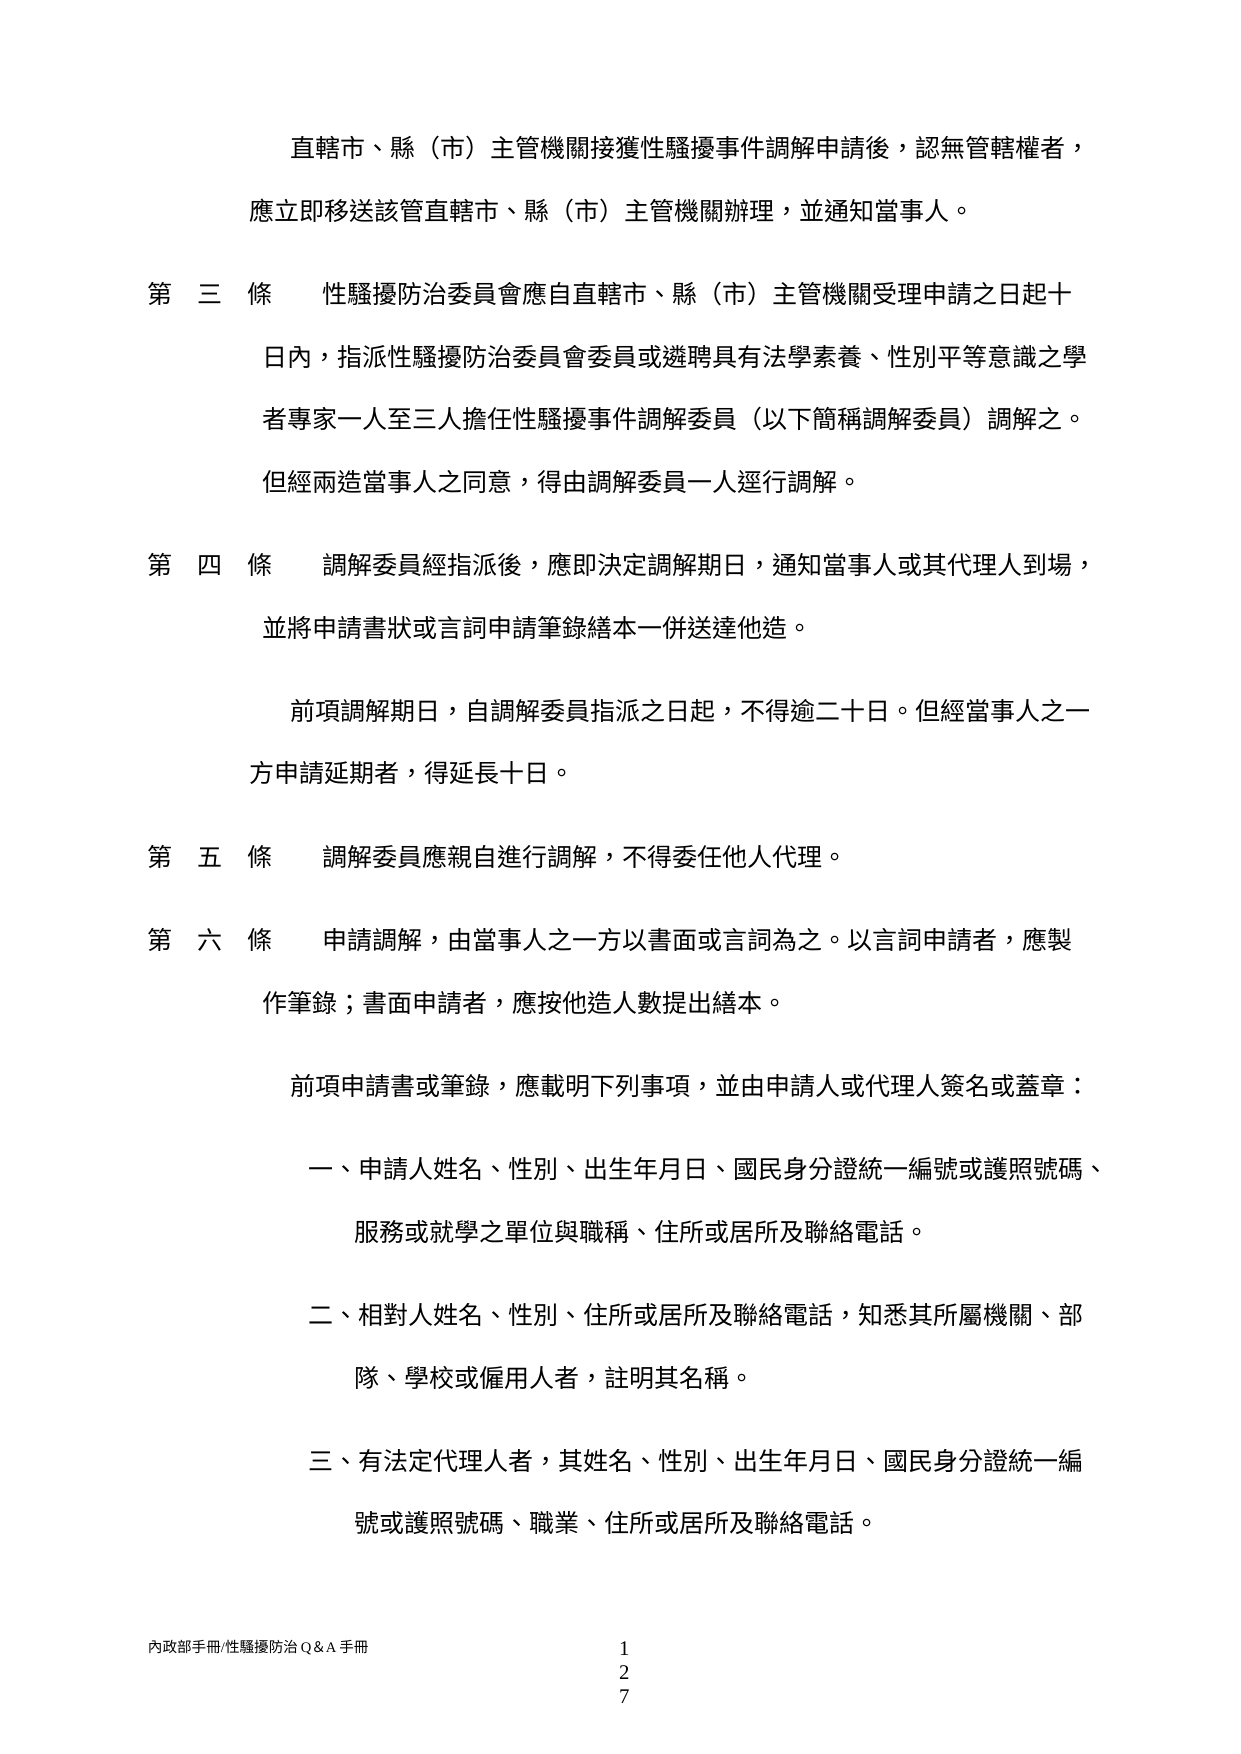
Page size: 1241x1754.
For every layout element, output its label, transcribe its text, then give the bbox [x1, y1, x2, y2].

text 第 三 條 性騷擾防治委員會應自直轄市、縣（市）主管機關受理申請之日起十日內，指派性騷擾防治委員會委員或遴聘具有法學素養、性別平等意識之學者專家一人至三人擔任性騷擾事件調解委員（以下簡稱調解委員）調解之。但經兩造當事人之同意，得由調解委員一人逕行調解。 [148, 251, 1092, 501]
text 直轄市、縣（市）主管機關接獲性騷擾事件調解申請後，認無管轄權者，應立即移送該管直轄市、縣（市）主管機關辦理，並通知當事人。 [249, 105, 1092, 230]
text 第 五 條 調解委員應親自進行調解，不得委任他人代理。 [148, 814, 1092, 876]
text 前項申請書或筆錄，應載明下列事項，並由申請人或代理人簽名或蓋章： [249, 1043, 1092, 1105]
text 一、申請人姓名、性別、出生年月日、國民身分證統一編號或護照號碼、服務或就學之單位與職稱、住所或居所及聯絡電話。 [308, 1126, 1092, 1251]
text 二、相對人姓名、性別、住所或居所及聯絡電話，知悉其所屬機關、部隊、學校或僱用人者，註明其名稱。 [308, 1272, 1092, 1397]
text 第 六 條 申請調解，由當事人之一方以書面或言詞為之。以言詞申請者，應製作筆錄；書面申請者，應按他造人數提出繕本。 [148, 897, 1092, 1022]
text 三、有法定代理人者，其姓名、性別、出生年月日、國民身分證統一編號或護照號碼、職業、住所或居所及聯絡電話。 [308, 1418, 1092, 1543]
text 第 四 條 調解委員經指派後，應即決定調解期日，通知當事人或其代理人到場，並將申請書狀或言詞申請筆錄繕本一併送達他造。 [148, 522, 1092, 647]
text 前項調解期日，自調解委員指派之日起，不得逾二十日。但經當事人之一方申請延期者，得延長十日。 [249, 668, 1092, 793]
